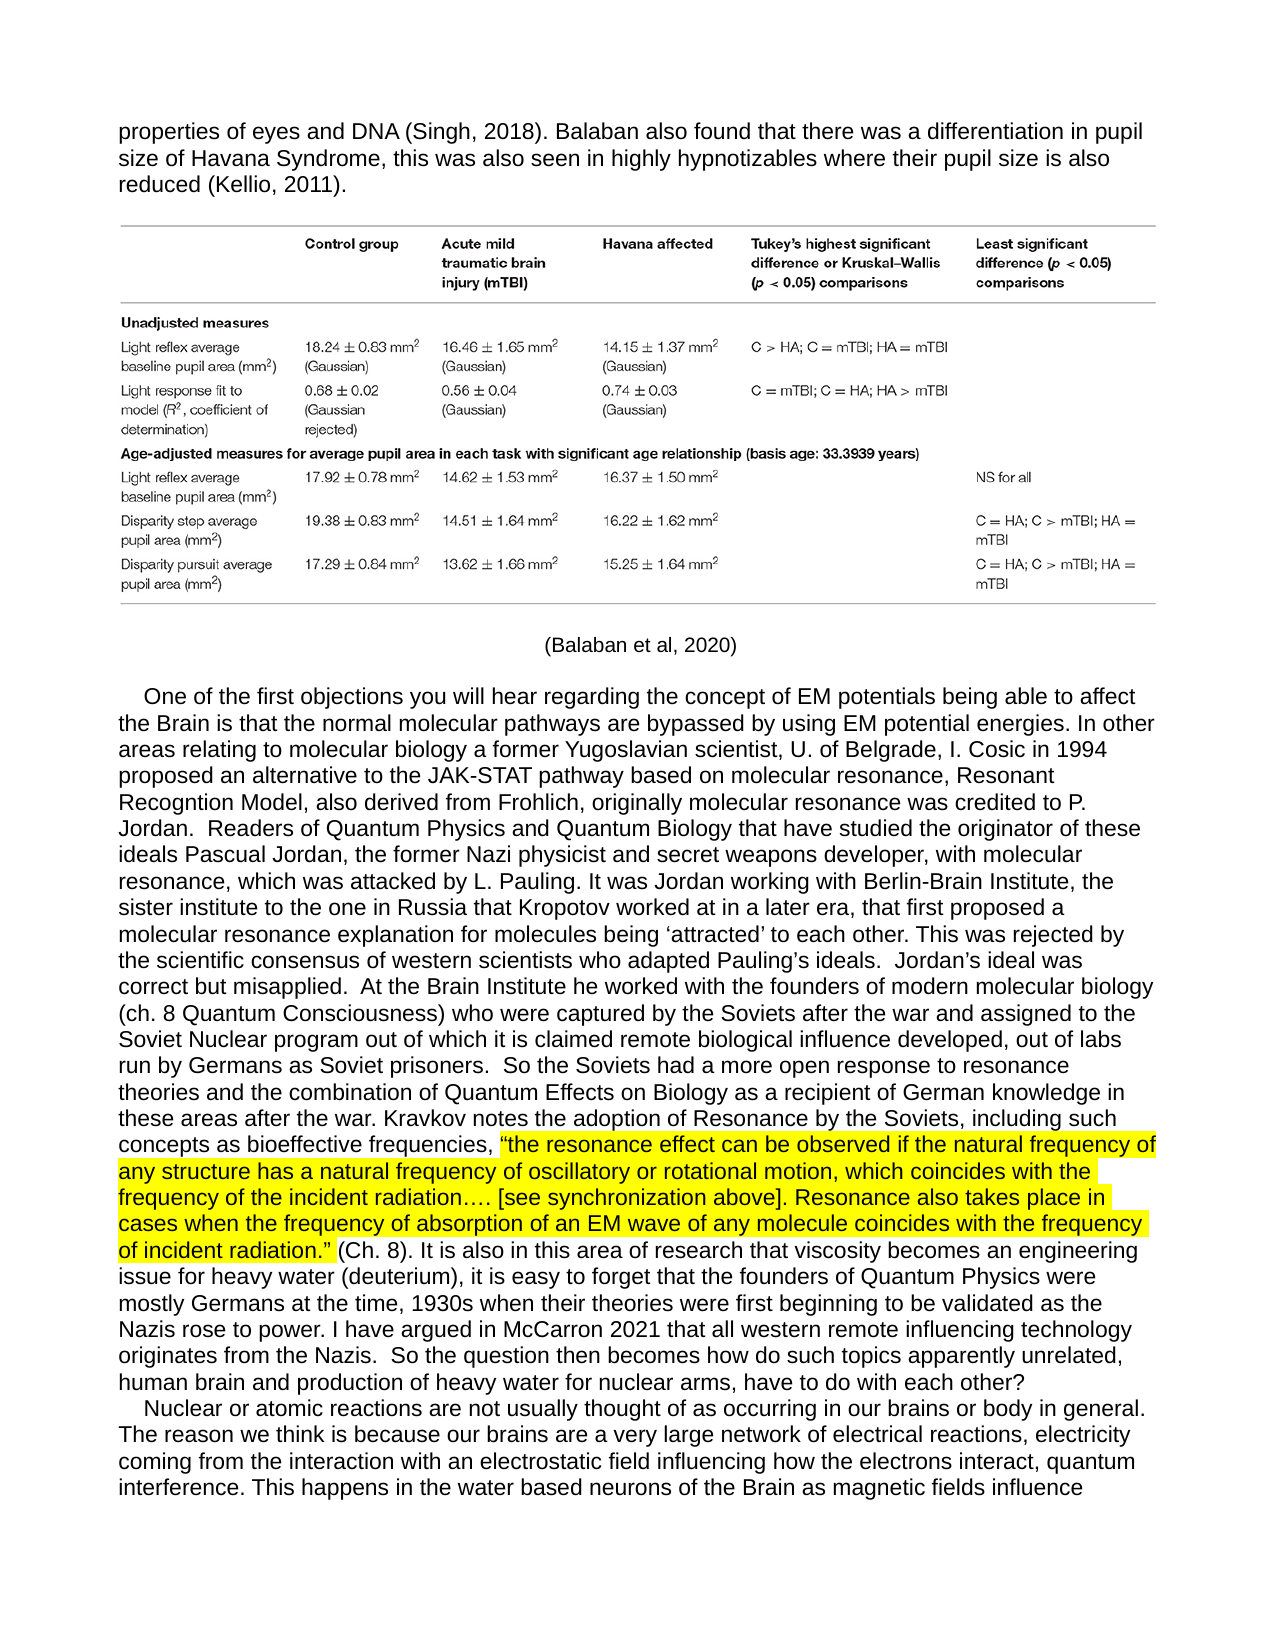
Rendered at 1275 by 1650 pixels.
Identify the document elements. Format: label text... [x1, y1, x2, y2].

picture [118, 223, 1157, 605]
text One of the first objections you will hear regarding the concept of EM potentials being able to affect the Brain is that the normal molecular pathways are bypassed by using EM potential energies. In other areas relating to molecular biology a former Yugoslavian scientist, U. of Belgrade, I. Cosic in 1994 proposed an alternative to the JAK-STAT pathway based on molecular resonance, Resonant Recogntion Model, also derived from Frohlich, originally molecular resonance was credited to P. Jordan. Readers of Quantum Physics and Quantum Biology that have studied the originator of these ideals Pascual Jordan, the former Nazi physicist and secret weapons developer, with molecular resonance, which was attacked by L. Pauling. It was Jordan working with Berlin-Brain Institute, the sister institute to the one in Russia that Kropotov worked at in a later era, that first proposed a molecular resonance explanation for molecules being ‘attracted’ to each other. This was rejected by the scientific consensus of western scientists who adapted Pauling’s ideals. Jordan’s ideal was correct but misapplied. At the Brain Institute he worked with the founders of modern molecular biology (ch. 8 Quantum Consciousness) who were captured by the Soviets after the war and assigned to the Soviet Nuclear program out of which it is claimed remote biological influence developed, out of labs run by Germans as Soviet prisoners. So the Soviets had a more open response to resonance theories and the combination of Quantum Effects on Biology as a recipient of German knowledge in these areas after the war. Kravkov notes the adoption of Resonance by the Soviets, including such concepts as bioeffective frequencies, “the resonance effect can be observed if the natural frequency of any structure has a natural frequency of oscillatory or rotational motion, which coincides with the frequency of the incident radiation…. [see synchronization above]. Resonance also takes place in cases when the frequency of absorption of an EM wave of any molecule coincides with the frequency of incident radiation.” (Ch. 8). It is also in this area of research that viscosity becomes an engineering issue for heavy water (deuterium), it is easy to forget that the founders of Quantum Physics were mostly Germans at the time, 1930s when their theories were first beginning to be validated as the Nazis rose to power. I have argued in McCarron 2021 that all western remote influencing technology originates from the Nazis. So the question then becomes how do such topics apparently unrelated, human brain and production of heavy water for nuclear arms, have to do with each other? [118, 683, 1157, 1395]
text (Balaban et al, 2020) [118, 631, 1157, 657]
text Nuclear or atomic reactions are not usually thought of as occurring in our brains or body in general. The reason we think is because our brains are a very large network of electrical reactions, electricity coming from the interaction with an electrostatic field influencing how the electrons interact, quantum interference. This happens in the water based neurons of the Brain as magnetic fields influence [118, 1395, 1157, 1500]
text properties of eyes and DNA (Singh, 2018). Balaban also found that there was a differentiation in pupil size of Havana Syndrome, this was also seen in highly hypnotizables where their pupil size is also reduced (Kellio, 2011). [118, 118, 1157, 197]
